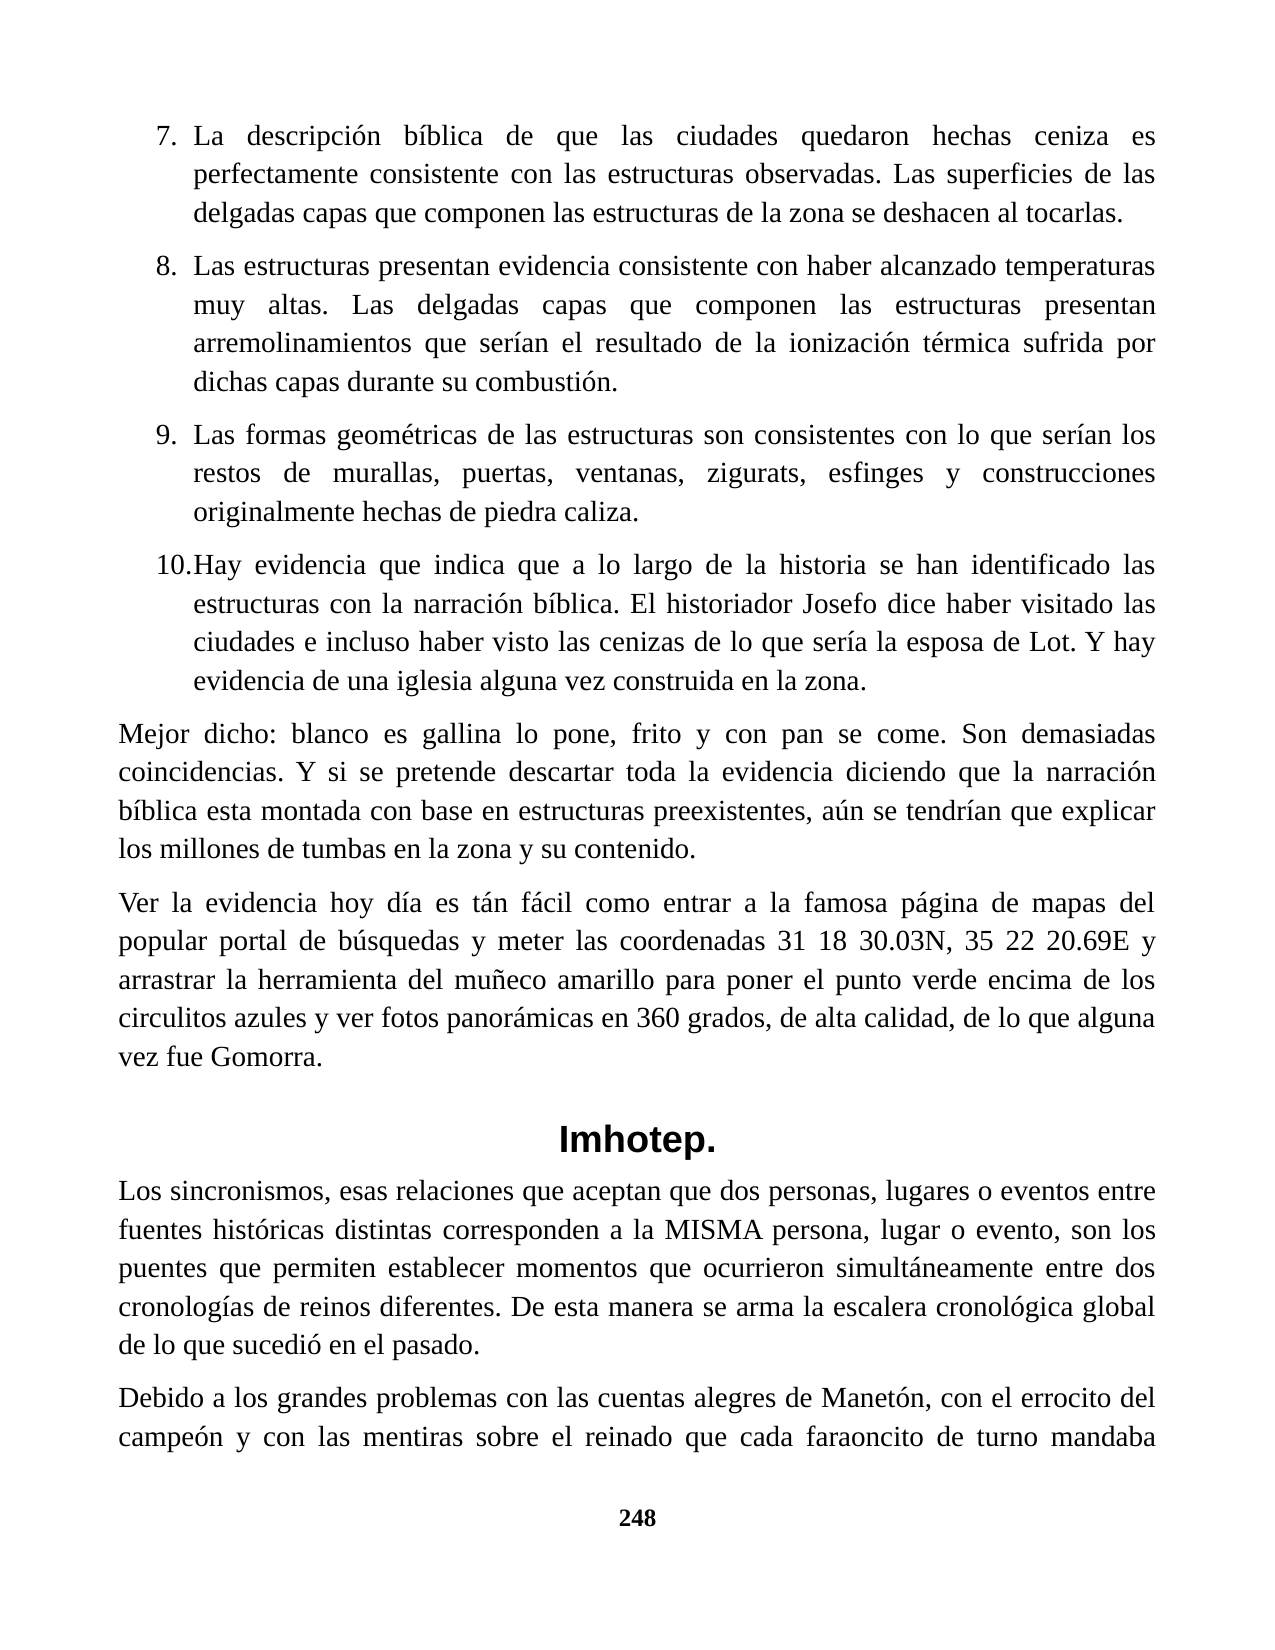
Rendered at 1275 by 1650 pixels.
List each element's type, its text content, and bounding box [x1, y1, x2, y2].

text Ver la evidencia hoy día es tán fácil como entrar a la famosa página de mapas del popular portal de búsquedas y meter las coordenadas 31 18 30.03N, 35 22 20.69E y arrastrar la herramienta del muñeco amarillo para poner el punto verde encima de los circulitos azules y ver fotos panorámicas en 360 grados, de alta calidad, de lo que alguna vez fue Gomorra. [118, 885, 1157, 1072]
subtitle Imhotep. [118, 1117, 1157, 1161]
text Los sincronismos, esas relaciones que aceptan que dos personas, lugares o eventos entre fuentes históricas distintas corresponden a la MISMA persona, lugar o evento, son los puentes que permiten establecer momentos que ocurrieron simultáneamente entre dos cronologías de reinos diferentes. De esta manera se arma la escalera cronológica global de lo que sucedió en el pasado. [118, 1173, 1157, 1361]
list Las estructuras presentan evidencia consistente con haber alcanzado temperaturas muy altas. Las delgadas capas que componen las estructuras presentan arremolinamientos que serían el resultado de la ionización térmica sufrida por dichas capas durante su combustión. [156, 248, 1157, 397]
text Mejor dicho: blanco es gallina lo pone, frito y con pan se come. Son demasiadas coincidencias. Y si se pretende descartar toda la evidencia diciendo que la narración bíblica esta montada con base en estructuras preexistentes, aún se tendrían que explicar los millones de tumbas en la zona y su contenido. [118, 716, 1157, 865]
list Hay evidencia que indica que a lo largo de la historia se han identificado las estructuras con la narración bíblica. El historiador Josefo dice haber visitado las ciudades e incluso haber visto las cenizas de lo que sería la esposa de Lot. Y hay evidencia de una iglesia alguna vez construida en la zona. [156, 547, 1157, 696]
list La descripción bíblica de que las ciudades quedaron hechas ceniza es perfectamente consistente con las estructuras observadas. Las superficies de las delgadas capas que componen las estructuras de la zona se deshacen al tocarlas. [156, 118, 1157, 229]
list Las formas geométricas de las estructuras son consistentes con lo que serían los restos de murallas, puertas, ventanas, zigurats, esfinges y construcciones originalmente hechas de piedra caliza. [156, 417, 1157, 528]
text Debido a los grandes problemas con las cuentas alegres de Manetón, con el errocito del campeón y con las mentiras sobre el reinado que cada faraoncito de turno mandaba [118, 1381, 1157, 1453]
